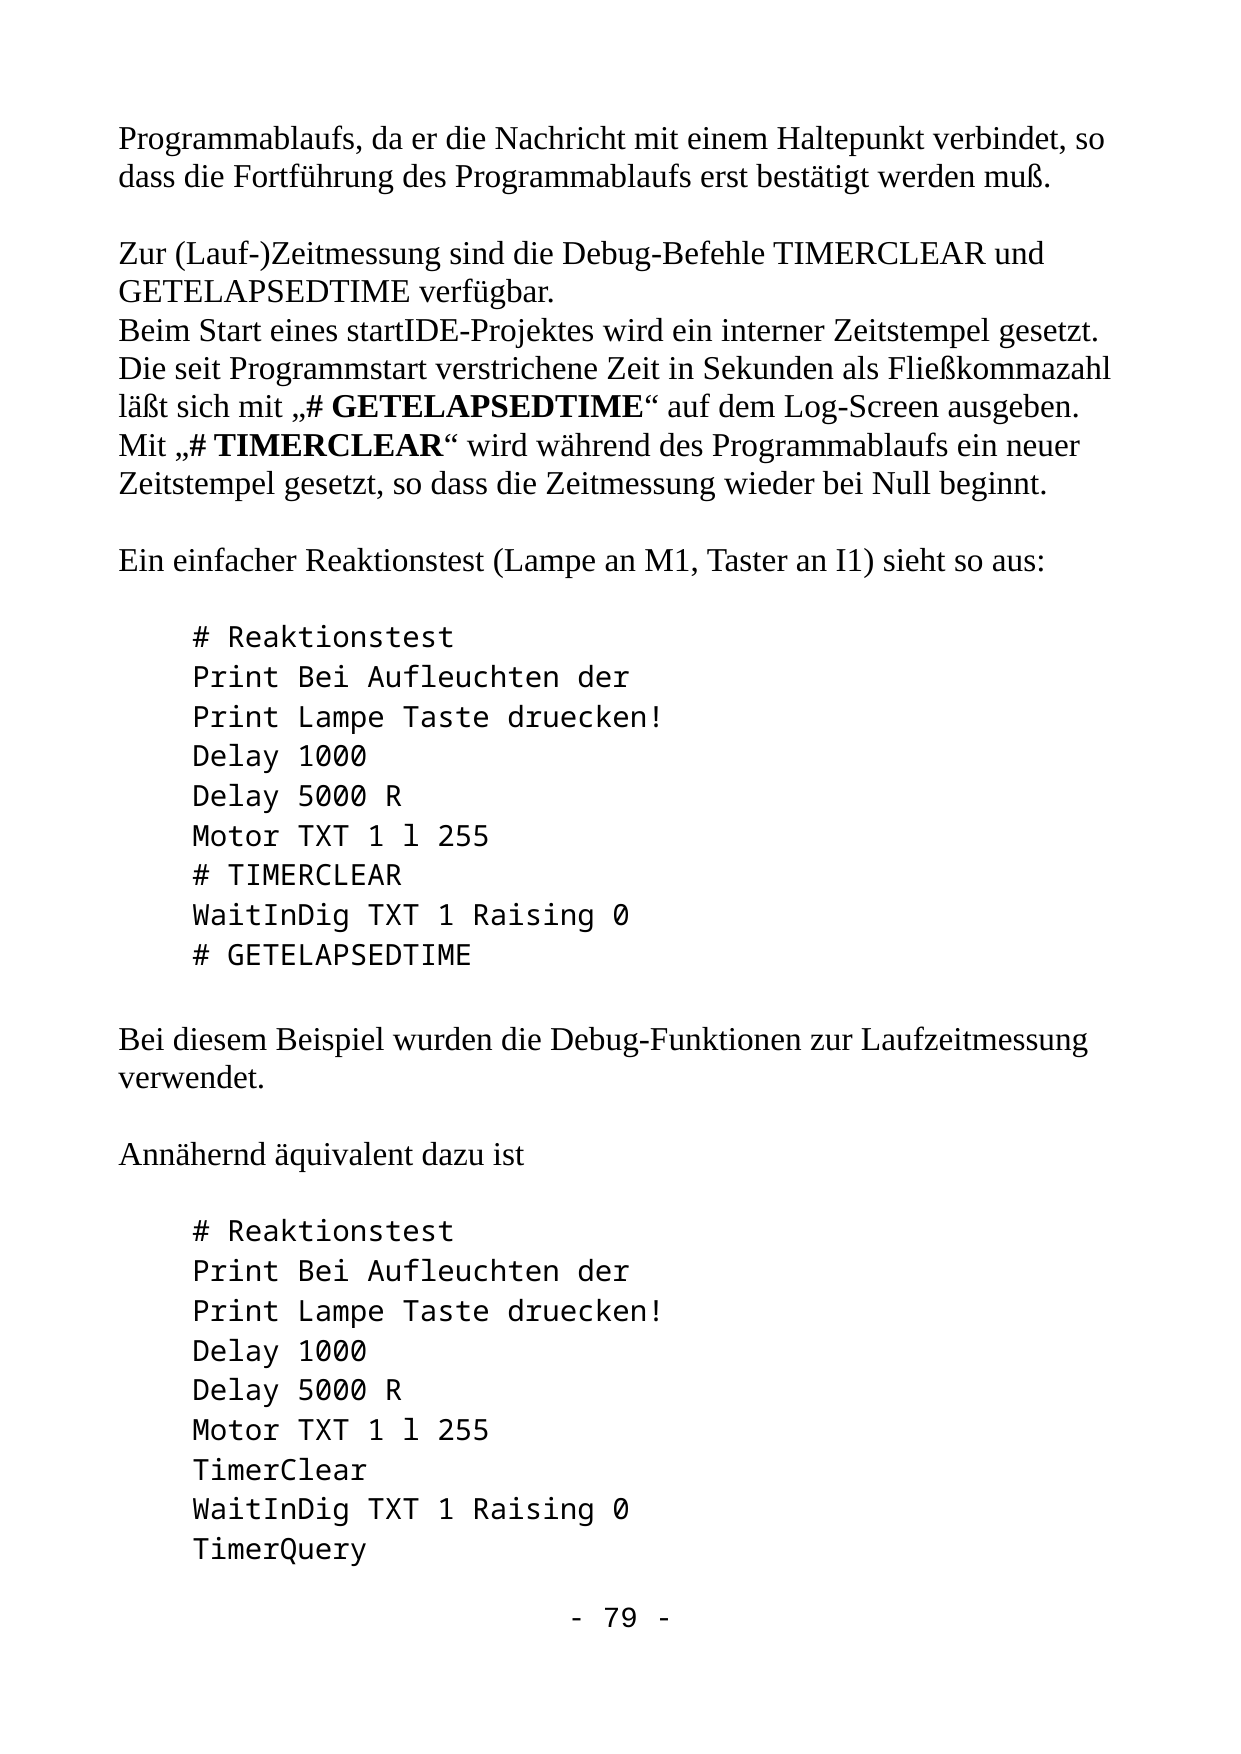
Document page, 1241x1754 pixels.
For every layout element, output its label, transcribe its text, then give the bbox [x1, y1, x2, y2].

text Beim Start eines startIDE-Projektes wird ein interner Zeitstempel gesetzt. Die seit Programmstart verstrichene Zeit in Sekunden als Fließkommazahl läßt sich mit „# GETELAPSEDTIME“ auf dem Log-Screen ausgeben. [118, 310, 1122, 425]
text # Reaktionstest Print Bei Aufleuchten der Print Lampe Taste druecken! Delay 1000 Delay 5000 R Motor TXT 1 l 255 # TIMERCLEAR WaitInDig TXT 1 Raising 0 # GETELAPSEDTIME [118, 616, 1122, 1019]
text Ein einfacher Reaktionstest (Lampe an M1, Taster an I1) sieht so aus: [118, 540, 1122, 578]
text Mit „# TIMERCLEAR“ wird während des Programmablaufs ein neuer Zeitstempel gesetzt, so dass die Zeitmessung wieder bei Null beginnt. [118, 425, 1122, 501]
text Programmablaufs, da er die Nachricht mit einem Haltepunkt verbindet, so dass die Fortführung des Programmablaufs erst bestätigt werden muß. [118, 118, 1122, 195]
text Zur (Lauf-)Zeitmessung sind die Debug-Befehle TIMERCLEAR und GETELAPSEDTIME verfügbar. [118, 233, 1122, 310]
text Bei diesem Beispiel wurden die Debug-Funktionen zur Laufzeitmessung verwendet. [118, 1019, 1122, 1096]
text # Reaktionstest Print Bei Aufleuchten der Print Lampe Taste druecken! Delay 1000 Delay 5000 R Motor TXT 1 l 255 TimerClear WaitInDig TXT 1 Raising 0 TimerQuery [118, 1211, 1122, 1568]
text Annähernd äquivalent dazu ist [118, 1134, 1122, 1172]
